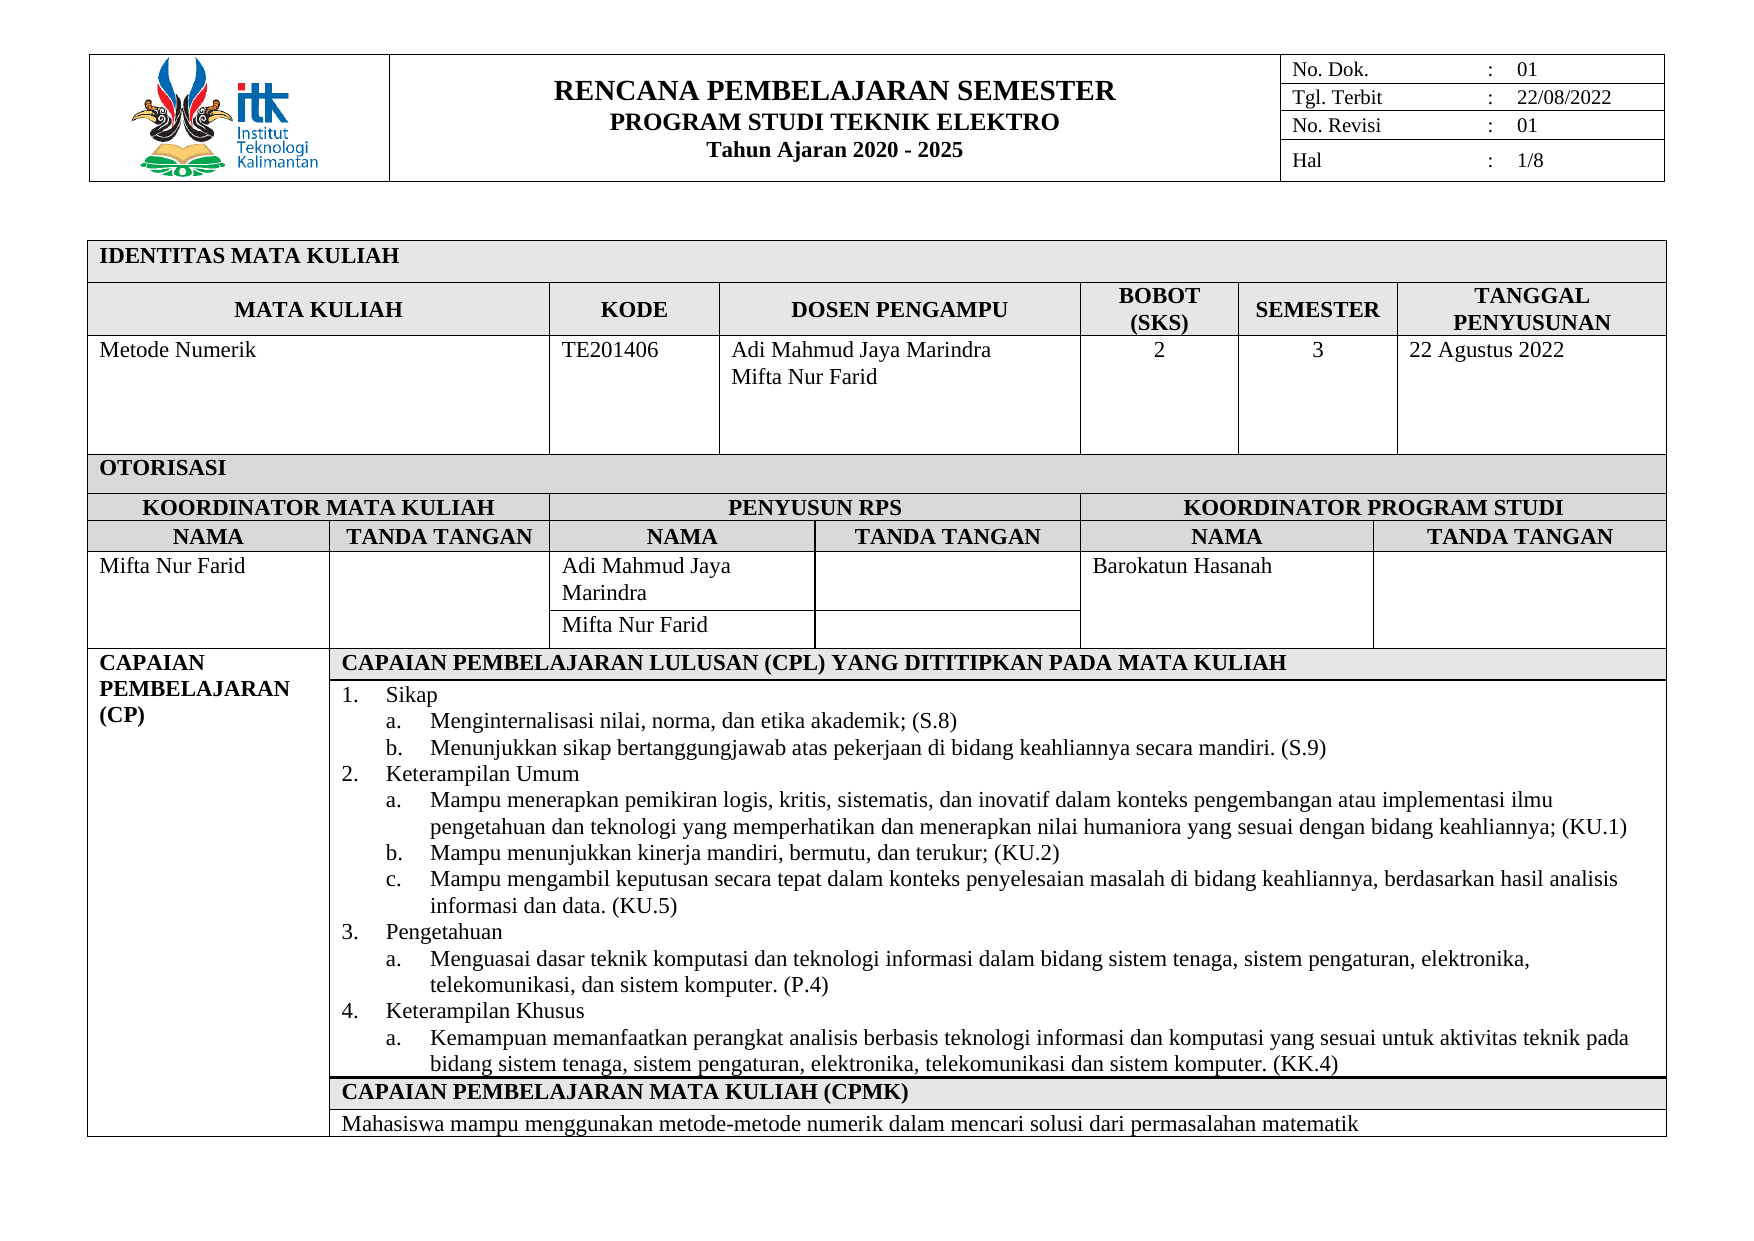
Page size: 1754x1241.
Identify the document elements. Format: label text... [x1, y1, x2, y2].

table_cell Sikap Menginternalisasi nilai, norma, dan etika akademik; (S.8) Menunjukkan sikap bertanggungjawab atas pekerjaan di bidang keahliannya secara mandiri. (S.9) Keterampilan Umum Mampu menerapkan pemikiran logis, kritis, sistematis, dan inovatif dalam konteks pengembangan atau implementasi ilmu pengetahuan dan teknologi yang memperhatikan dan menerapkan nilai humaniora yang sesuai dengan bidang keahliannya; (KU.1) Mampu menunjukkan kinerja mandiri, bermutu, dan terukur; (KU.2) Mampu mengambil keputusan secara tepat dalam konteks penyelesaian masalah di bidang keahliannya, berdasarkan hasil analisis informasi dan data. (KU.5) Pengetahuan Menguasai dasar teknik komputasi dan teknologi informasi dalam bidang sistem tenaga, sistem pengaturan, elektronika, telekomunikasi, dan sistem komputer. (P.4) Keterampilan Khusus Kemampuan memanfaatkan perangkat analisis berbasis teknologi informasi dan komputasi yang sesuai untuk aktivitas teknik pada bidang sistem tenaga, sistem pengaturan, elektronika, telekomunikasi dan sistem komputer. (KK.4) [330, 681, 1666, 1076]
table_cell Barokatun Hasanah [1081, 552, 1373, 648]
table_cell TE201406 [550, 336, 719, 453]
table_cell NAMA [1081, 521, 1373, 551]
table_cell SEMESTER [1239, 283, 1397, 335]
table_cell [330, 552, 549, 648]
table_cell NAMA [550, 521, 814, 551]
table_cell PENYUSUN RPS [550, 494, 1080, 520]
table_cell Adi Mahmud Jaya Marindra Mifta Nur Farid [720, 336, 1080, 453]
table_cell TANGGAL PENYUSUNAN [1398, 283, 1666, 335]
table_cell MATA KULIAH [88, 283, 549, 335]
table_cell KOORDINATOR PROGRAM STUDI [1081, 494, 1666, 520]
table_cell NAMA [88, 521, 329, 551]
table_header IDENTITAS MATA KULIAH [88, 241, 1666, 282]
picture [127, 55, 322, 181]
table_cell CAPAIAN PEMBELAJARAN MATA KULIAH (CPMK) [330, 1079, 1666, 1109]
table_cell 3 [1239, 336, 1397, 453]
table_cell CAPAIAN PEMBELAJARAN LULUSAN (CPL) YANG DITITIPKAN PADA MATA KULIAH [330, 649, 1666, 679]
table_cell [816, 552, 1080, 610]
table_cell [1374, 552, 1666, 648]
table_cell CAPAIAN PEMBELAJARAN (CP) [88, 649, 329, 1136]
table_cell OTORISASI [88, 455, 1666, 493]
table_cell TANDA TANGAN [330, 521, 549, 551]
table_cell TANDA TANGAN [1374, 521, 1666, 551]
table_cell Metode Numerik [88, 336, 549, 453]
table_cell TANDA TANGAN [816, 521, 1080, 551]
table_cell [816, 611, 1080, 648]
table_cell 22 Agustus 2022 [1398, 336, 1666, 453]
table_cell KOORDINATOR MATA KULIAH [88, 494, 549, 520]
table_cell Mahasiswa mampu menggunakan metode-metode numerik dalam mencari solusi dari permasalahan matematik [330, 1110, 1666, 1136]
table_cell 2 [1081, 336, 1238, 453]
table_cell KODE [550, 283, 719, 335]
table_cell Mifta Nur Farid [550, 611, 814, 648]
table_cell Adi Mahmud Jaya Marindra [550, 552, 814, 610]
table_cell Mifta Nur Farid [88, 552, 329, 648]
table_cell BOBOT (SKS) [1081, 283, 1238, 335]
table_cell DOSEN PENGAMPU [720, 283, 1080, 335]
